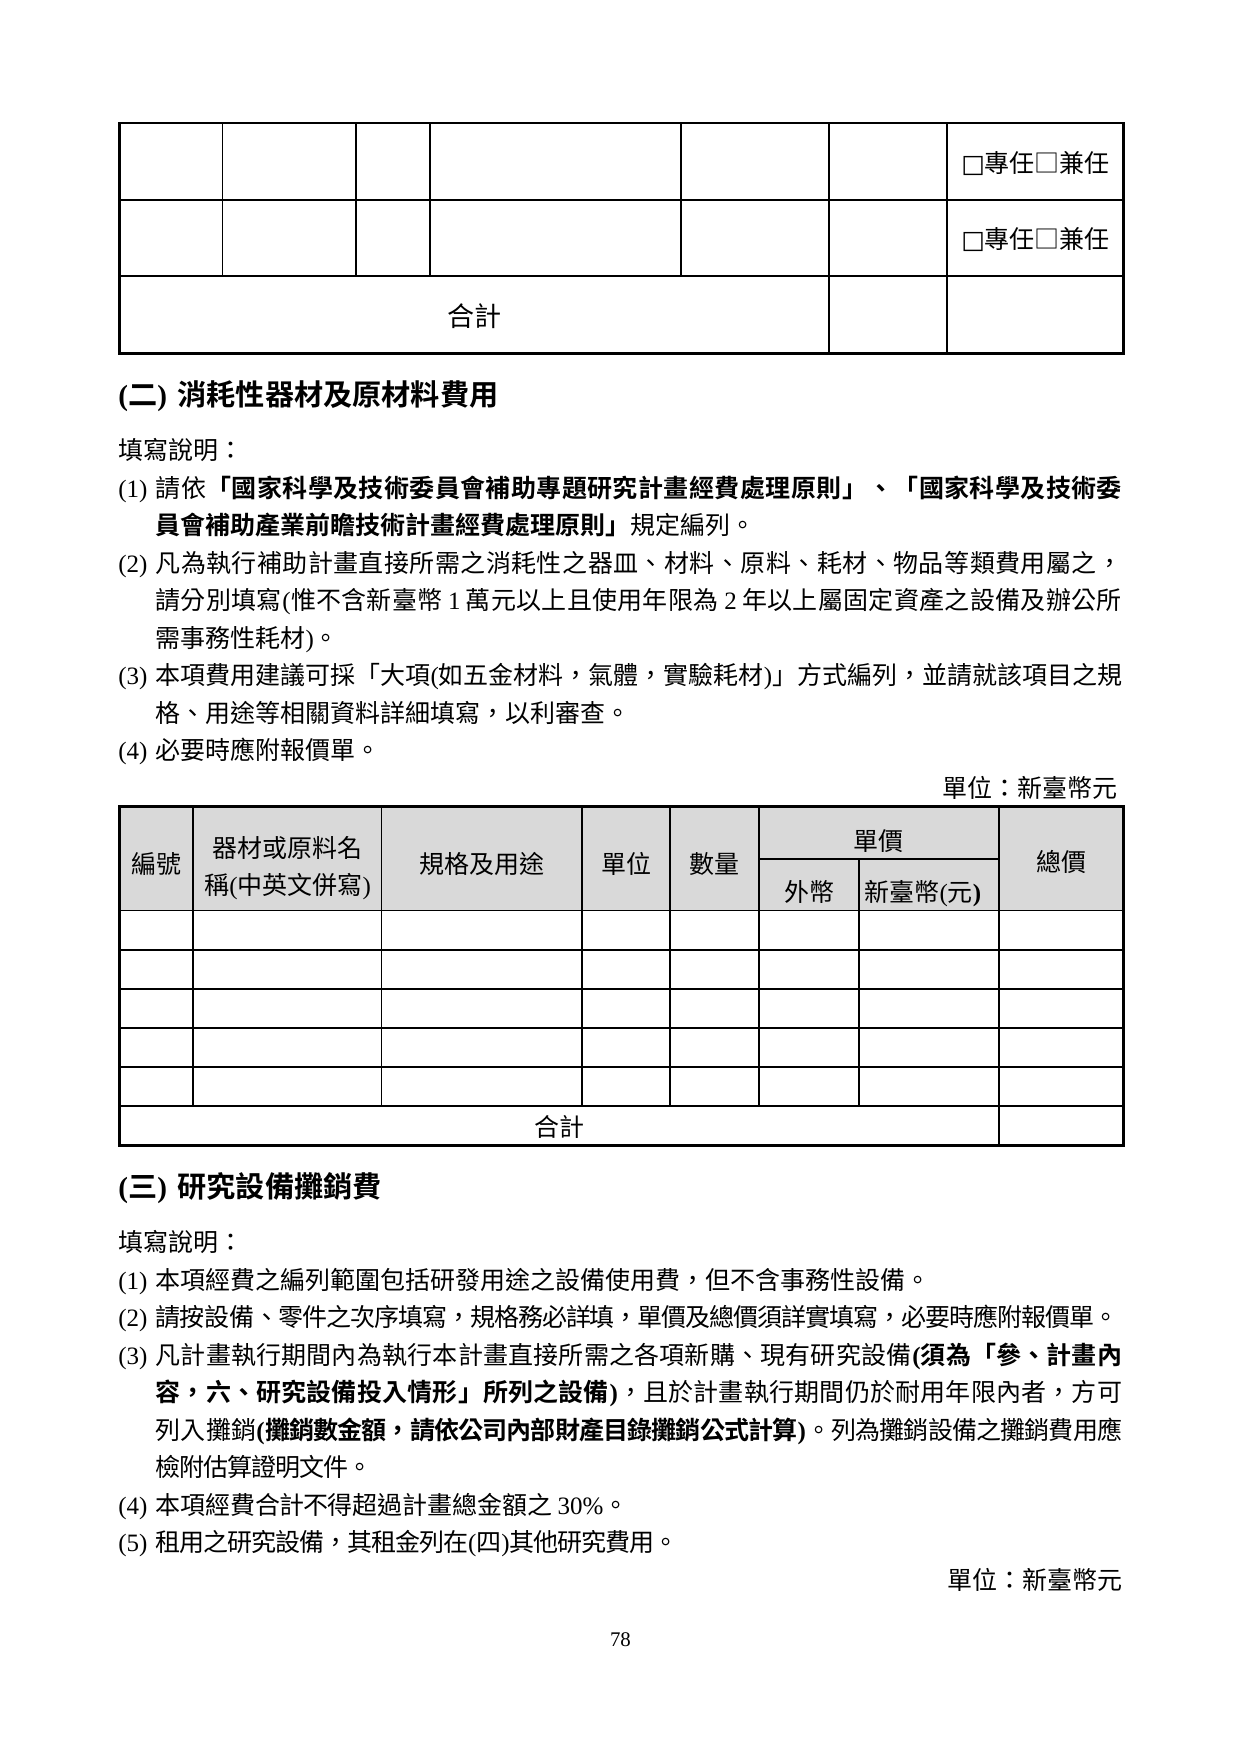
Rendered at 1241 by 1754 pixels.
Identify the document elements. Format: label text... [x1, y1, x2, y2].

table_cell [194, 990, 381, 1027]
list 本項經費合計不得超過計畫總金額之30%。 [118, 1485, 1122, 1522]
table_cell [583, 911, 669, 949]
table_header 器材或原料名稱(中英文併寫) [194, 808, 381, 910]
table_cell [194, 951, 381, 988]
table_cell [583, 1029, 669, 1066]
list 消耗性器材及原材料費用 [118, 355, 1122, 430]
table_cell [431, 124, 680, 199]
table_cell □專任□兼任 [948, 124, 1122, 199]
table_cell [121, 201, 222, 275]
table_cell [357, 124, 429, 199]
table_cell [830, 277, 946, 352]
table_cell [431, 201, 680, 275]
table_cell [860, 990, 998, 1027]
table_cell [382, 911, 581, 949]
table_cell [121, 1029, 192, 1066]
list 本項費用建議可採「大項(如五金材料，氣體，實驗耗材)」方式編列，並請就該項目之規格、用途等相關資料詳細填寫，以利審查。 [118, 655, 1122, 730]
table_header 數量 [671, 808, 758, 910]
table_cell [194, 1068, 381, 1105]
list 研究設備攤銷費 [118, 1147, 1122, 1222]
table_cell [760, 911, 858, 949]
table_cell [1000, 1068, 1122, 1105]
list 租用之研究設備，其租金列在(四)其他研究費用。 [118, 1522, 1122, 1560]
table_cell [830, 124, 946, 199]
table_cell [121, 1068, 192, 1105]
text 填寫說明： [118, 1222, 1122, 1260]
list 必要時應附報價單。 [118, 730, 1122, 768]
table_cell [121, 951, 192, 988]
table_cell [860, 951, 998, 988]
table_cell [682, 201, 828, 275]
table_header 總價 [1000, 808, 1122, 910]
table_cell □專任□兼任 [948, 201, 1122, 275]
table_cell [194, 1029, 381, 1066]
table_cell [671, 1068, 758, 1105]
table_cell [121, 911, 192, 949]
table_cell [948, 277, 1122, 352]
table_cell [1000, 1029, 1122, 1066]
table_cell [671, 1029, 758, 1066]
list 本項經費之編列範圍包括研發用途之設備使用費，但不含事務性設備。 [118, 1260, 1122, 1297]
table_cell 合計 [121, 1107, 998, 1144]
table_cell [671, 951, 758, 988]
table_cell [121, 124, 222, 199]
table_cell [671, 990, 758, 1027]
table_header 編號 [121, 808, 192, 910]
table_cell [382, 1068, 581, 1105]
table_cell [830, 201, 946, 275]
table_cell [583, 951, 669, 988]
table_cell 外幣 [760, 860, 858, 910]
table_cell [223, 124, 355, 199]
table_cell 新臺幣(元) [860, 860, 998, 910]
table_cell [760, 1029, 858, 1066]
list 單位：新臺幣元 [248, 768, 1117, 805]
list 凡為執行補助計畫直接所需之消耗性之器皿、材料、原料、耗材、物品等類費用屬之，請分別填寫(惟不含新臺幣1萬元以上且使用年限為2年以上屬固定資產之設備及辦公所需事務性耗材)。 [118, 543, 1122, 655]
table_cell [760, 1068, 858, 1105]
list 凡計畫執行期間內為執行本計畫直接所需之各項新購、現有研究設備(須為「參、計畫內容，六、研究設備投入情形」所列之設備)，且於計畫執行期間仍於耐用年限內者，方可列入攤銷(攤銷數金額，請依公司內部財產目錄攤銷公式計算)。列為攤銷設備之攤銷費用應檢附估算證明文件。 [118, 1335, 1122, 1485]
text 單位：新臺幣元 [118, 1560, 1122, 1597]
table_cell [682, 124, 828, 199]
table_header 單位 [583, 808, 669, 910]
table_cell [194, 911, 381, 949]
table_cell [382, 990, 581, 1027]
table_header 規格及用途 [382, 808, 581, 910]
list 請依「國家科學及技術委員會補助專題研究計畫經費處理原則」、「國家科學及技術委員會補助產業前瞻技術計畫經費處理原則」規定編列。 [118, 468, 1122, 543]
table_cell [760, 990, 858, 1027]
text 填寫說明： [118, 430, 1122, 468]
table_cell [860, 911, 998, 949]
table_cell [1000, 990, 1122, 1027]
table_cell [583, 990, 669, 1027]
table_cell [860, 1029, 998, 1066]
table_cell [1000, 951, 1122, 988]
table_cell 合計 [121, 277, 828, 352]
table_cell [860, 1068, 998, 1105]
table_header 單價 [760, 808, 998, 858]
table_cell [223, 201, 355, 275]
table_cell [121, 990, 192, 1027]
list 請按設備、零件之次序填寫，規格務必詳填，單價及總價須詳實填寫，必要時應附報價單。 [118, 1297, 1122, 1335]
table_cell [760, 951, 858, 988]
table_cell [1000, 1107, 1122, 1144]
table_cell [357, 201, 429, 275]
table_cell [382, 951, 581, 988]
table_cell [382, 1029, 581, 1066]
table_cell [583, 1068, 669, 1105]
table_cell [1000, 911, 1122, 949]
table_cell [671, 911, 758, 949]
